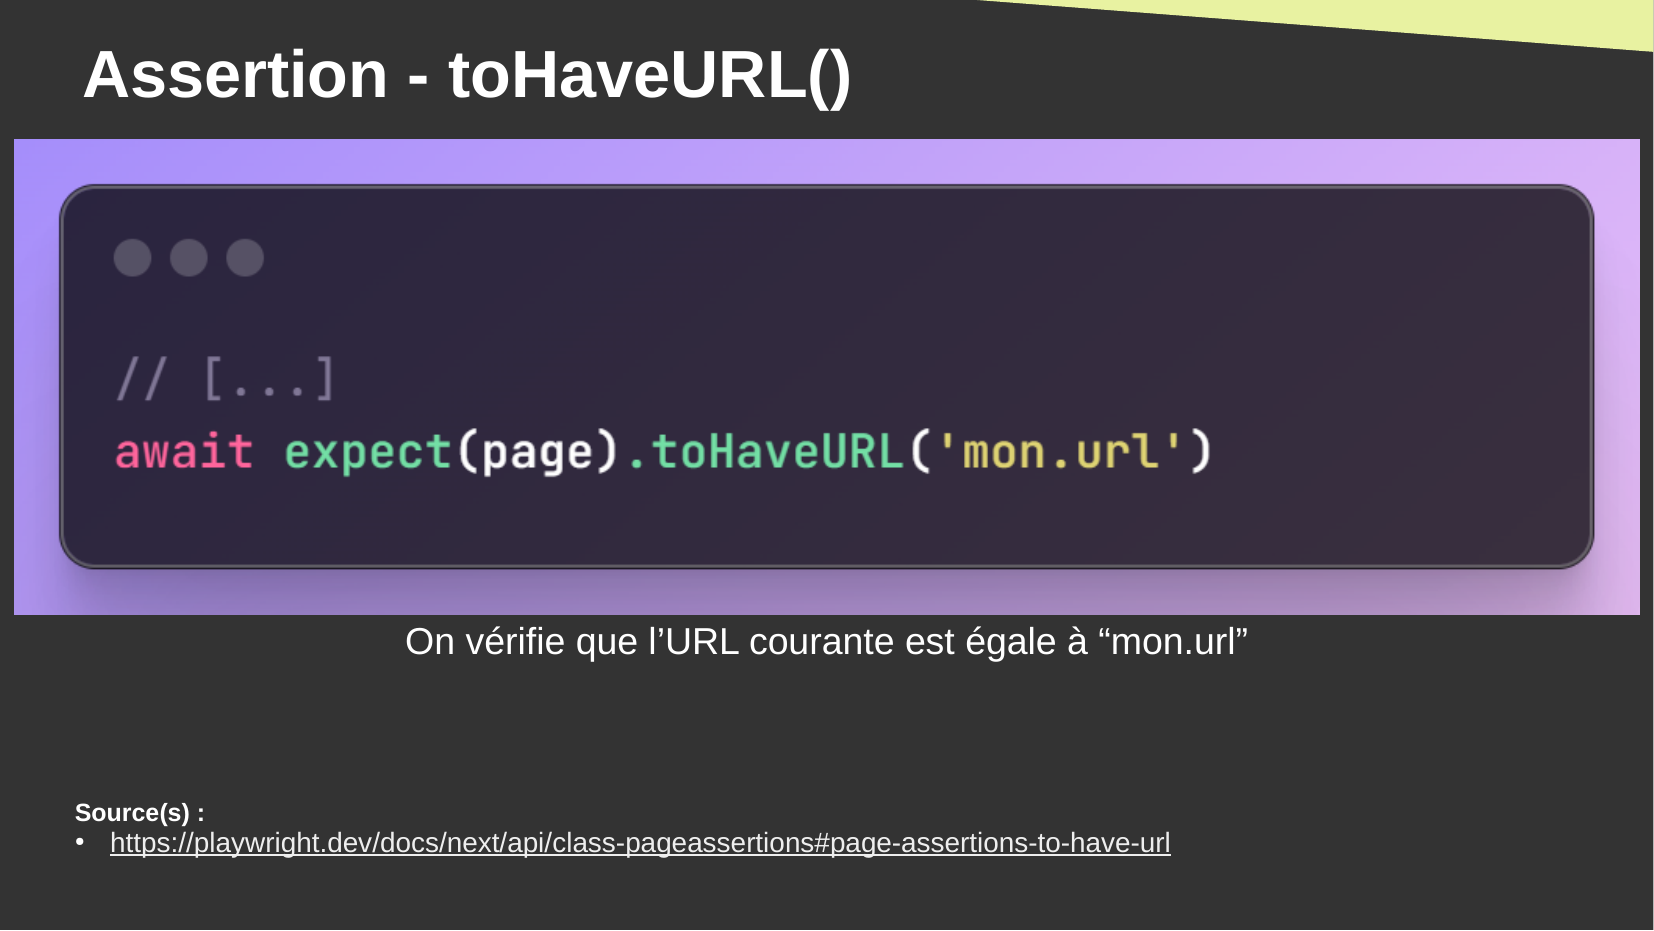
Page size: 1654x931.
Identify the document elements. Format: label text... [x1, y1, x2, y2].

text_box Source(s) : https://playwright.dev/docs/next/api/class-pageassertions#page-assertions-to-have-url [60, 791, 1546, 877]
title Assertion - toHaveURL() [82, 37, 916, 119]
list On vérifie que l’URL courante est égale à “mon.url” [165, 620, 1489, 680]
text_box [977, 0, 1654, 52]
picture [14, 139, 1640, 615]
